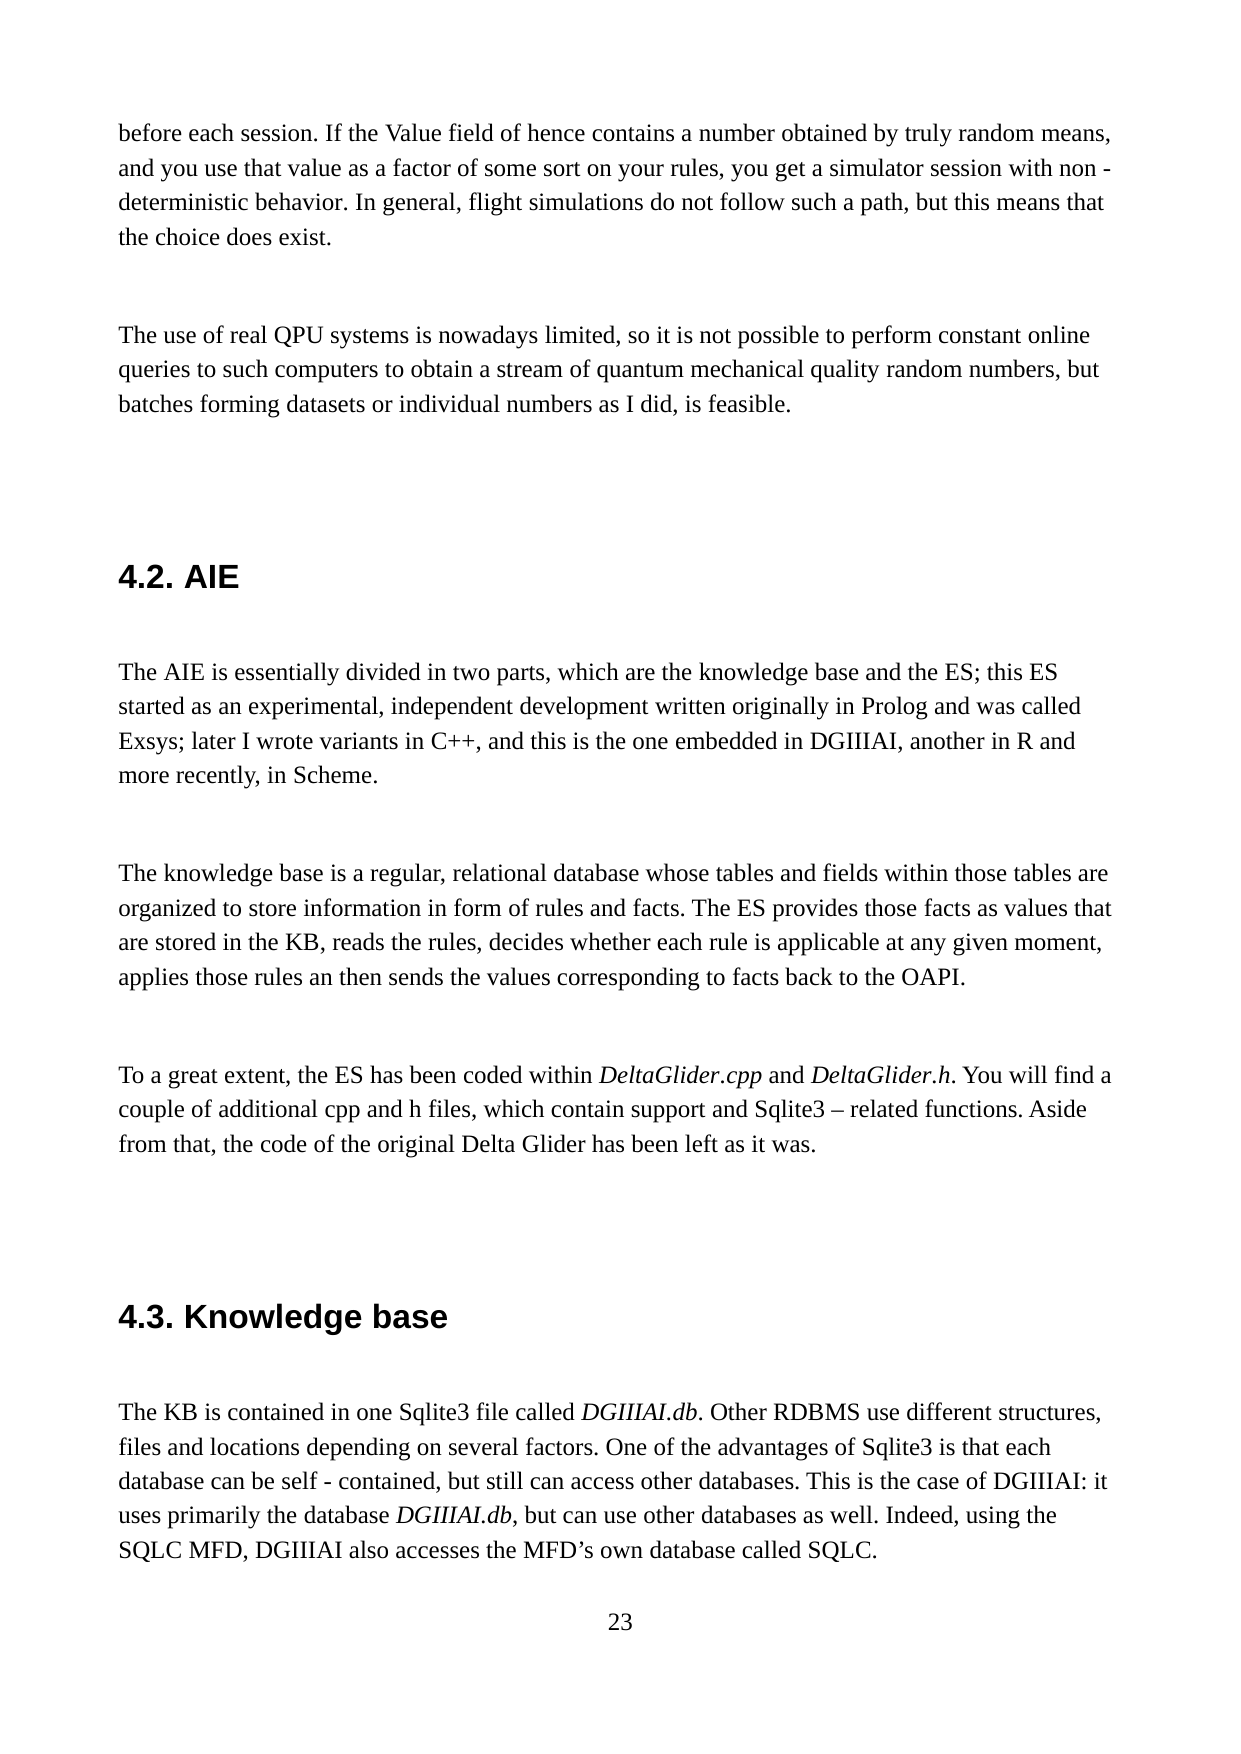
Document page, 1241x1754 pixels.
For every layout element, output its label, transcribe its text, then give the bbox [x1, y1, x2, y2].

text The knowledge base is a regular, relational database whose tables and fields within those tables are organized to store information in form of rules and facts. The ES provides those facts as values that are stored in the KB, reads the rules, decides whether each rule is applicable at any given moment, applies those rules an then sends the values corresponding to facts back to the OAPI. [118, 858, 1122, 991]
subtitle 4.2. AIE [118, 557, 1122, 595]
text The AIE is essentially divided in two parts, which are the knowledge base and the ES; this ES started as an experimental, independent development written originally in Prolog and was called Exsys; later I wrote variants in C++, and this is the one embedded in DGIIIAI, another in R and more recently, in Scheme. [118, 657, 1122, 789]
subtitle 4.3. Knowledge base [118, 1297, 1122, 1336]
text The KB is contained in one Sqlite3 file called DGIIIAI.db. Other RDBMS use different structures, files and locations depending on several factors. One of the advantages of Sqlite3 is that each database can be self - contained, but still can access other databases. This is the case of DGIIIAI: it uses primarily the database DGIIIAI.db, but can use other databases as well. Indeed, using the SQLC MFD, DGIIIAI also accesses the MFD’s own database called SQLC. [118, 1397, 1122, 1564]
text To a great extent, the ES has been coded within DeltaGlider.cpp and DeltaGlider.h. You will find a couple of additional cpp and h files, which contain support and Sqlite3 – related functions. Aside from that, the code of the original Delta Glider has been left as it was. [118, 1060, 1122, 1158]
text The use of real QPU systems is nowadays limited, so it is not possible to perform constant online queries to such computers to obtain a stream of quantum mechanical quality random numbers, but batches forming datasets or individual numbers as I did, is feasible. [118, 320, 1122, 417]
text before each session. If the Value field of hence contains a number obtained by truly random means, and you use that value as a factor of some sort on your rules, you get a simulator session with non - deterministic behavior. In general, flight simulations do not follow such a path, but this means that the choice does exist. [118, 118, 1122, 250]
